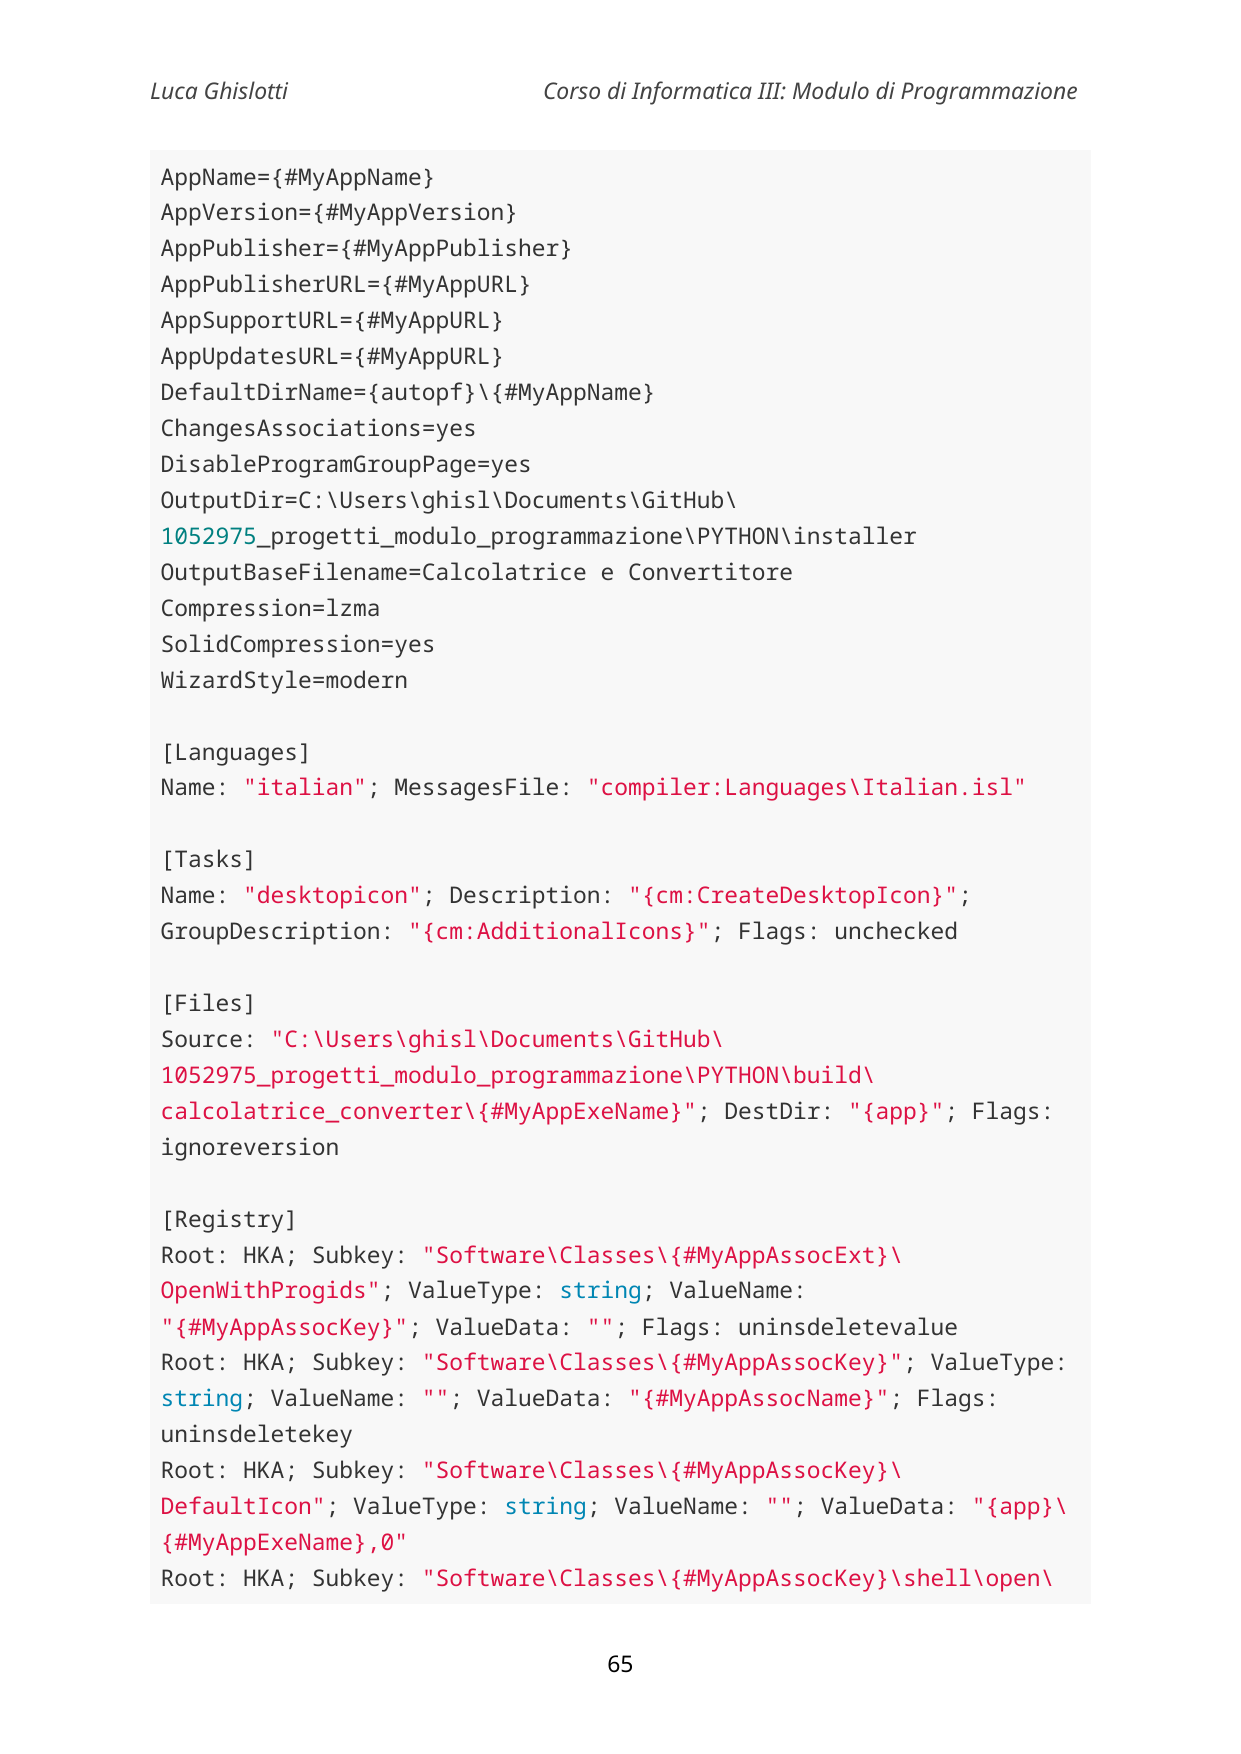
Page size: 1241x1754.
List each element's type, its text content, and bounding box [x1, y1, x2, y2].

table_header AppName={#MyAppName} AppVersion={#MyAppVersion} AppPublisher={#MyAppPublisher} AppPublisherURL={#MyAppURL} AppSupportURL={#MyAppURL} AppUpdatesURL={#MyAppURL} DefaultDirName={autopf}\{#MyAppName} ChangesAssociations=yes DisableProgramGroupPage=yes OutputDir=C:\Users\ghisl\Documents\GitHub\1052975_progetti_modulo_programmazione\PYTHON\installer OutputBaseFilename=Calcolatrice e Convertitore Compression=lzma SolidCompression=yes WizardStyle=modern [Languages] Name: "italian"; MessagesFile: "compiler:Languages\Italian.isl" [Tasks] Name: "desktopicon"; Description: "{cm:CreateDesktopIcon}"; GroupDescription: "{cm:AdditionalIcons}"; Flags: unchecked [Files] Source: "C:\Users\ghisl\Documents\GitHub\1052975_progetti_modulo_programmazione\PYTHON\build\calcolatrice_converter\{#MyAppExeName}"; DestDir: "{app}"; Flags: ignoreversion [Registry] Root: HKA; Subkey: "Software\Classes\{#MyAppAssocExt}\OpenWithProgids"; ValueType: string; ValueName: "{#MyAppAssocKey}"; ValueData: ""; Flags: uninsdeletevalue Root: HKA; Subkey: "Software\Classes\{#MyAppAssocKey}"; ValueType: string; ValueName: ""; ValueData: "{#MyAppAssocName}"; Flags: uninsdeletekey Root: HKA; Subkey: "Software\Classes\{#MyAppAssocKey}\DefaultIcon"; ValueType: string; ValueName: ""; ValueData: "{app}\{#MyAppExeName},0" Root: HKA; Subkey: "Software\Classes\{#MyAppAssocKey}\shell\open\ [150, 150, 1091, 1604]
